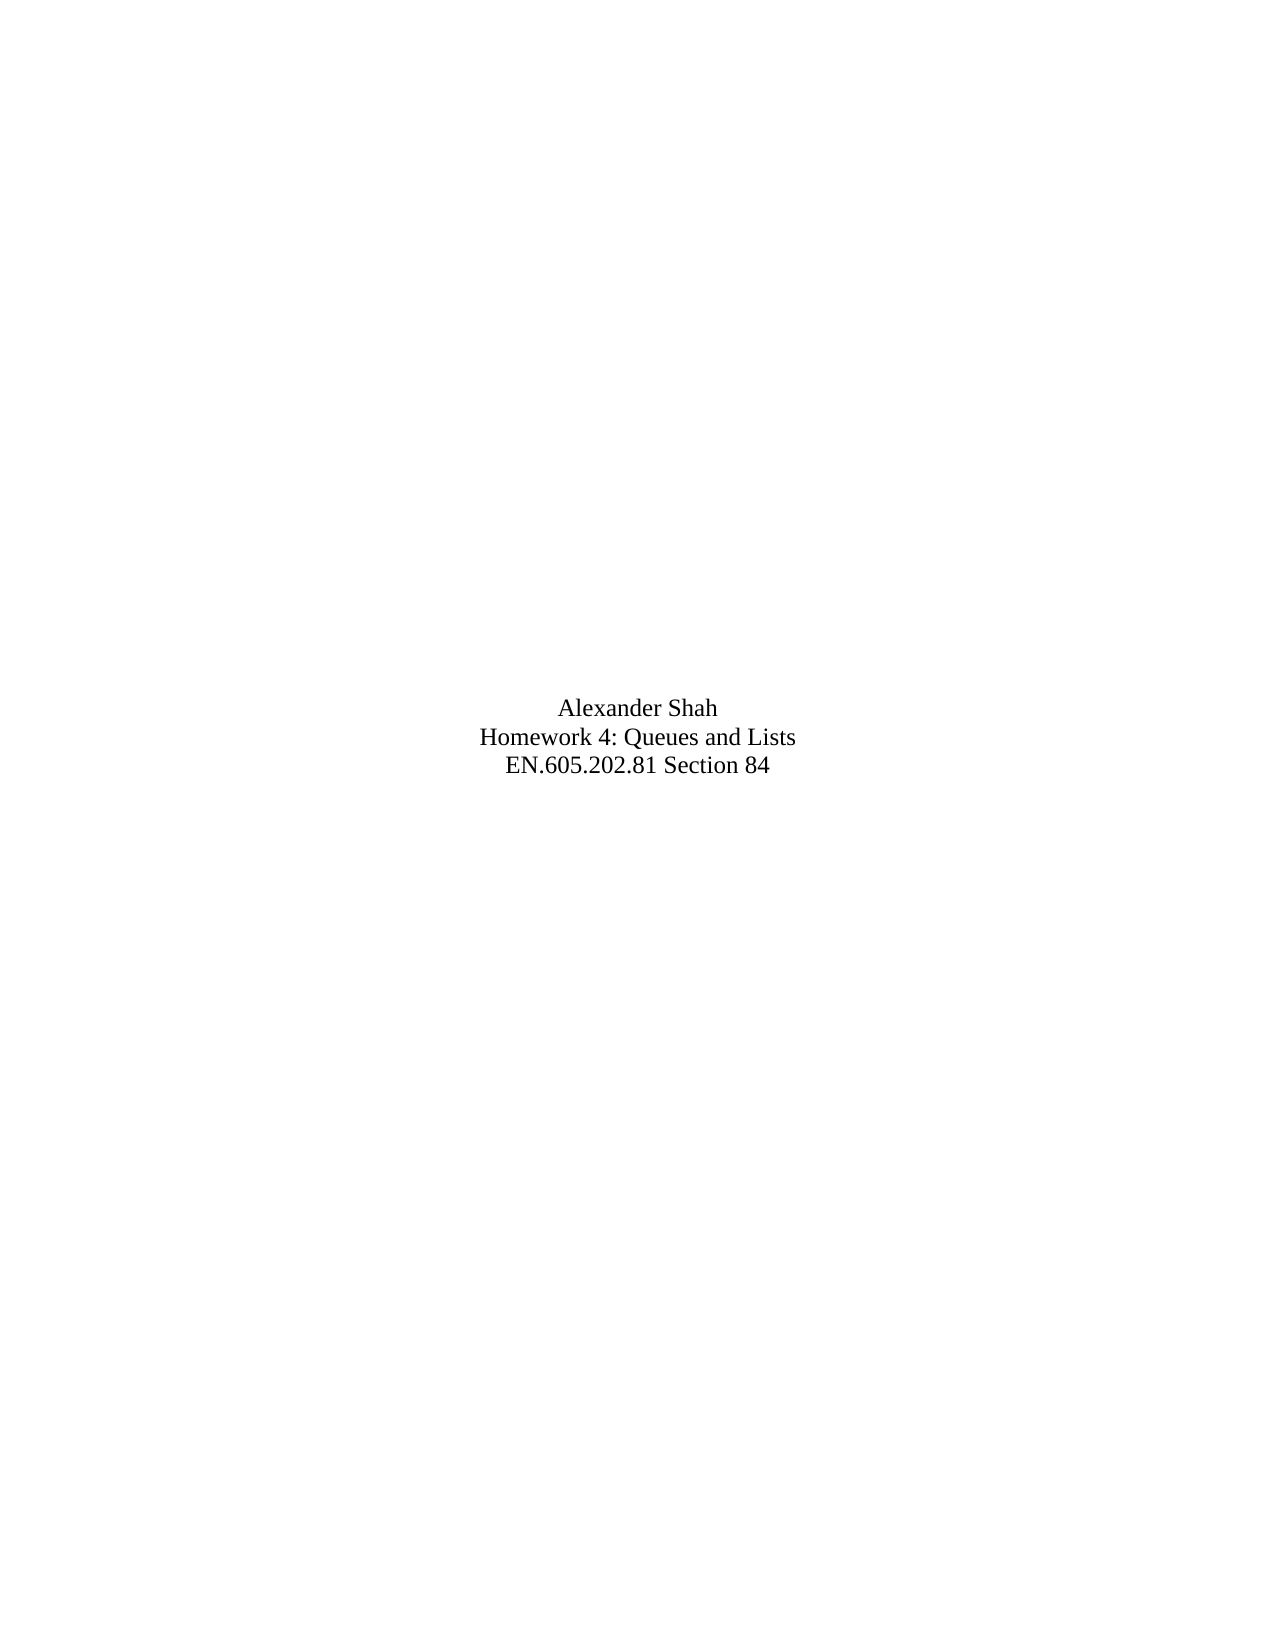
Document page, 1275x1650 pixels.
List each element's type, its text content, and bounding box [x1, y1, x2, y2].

text Homework 4: Queues and Lists EN.605.202.81 Section 84 [118, 722, 1157, 779]
text Alexander Shah [118, 693, 1157, 722]
